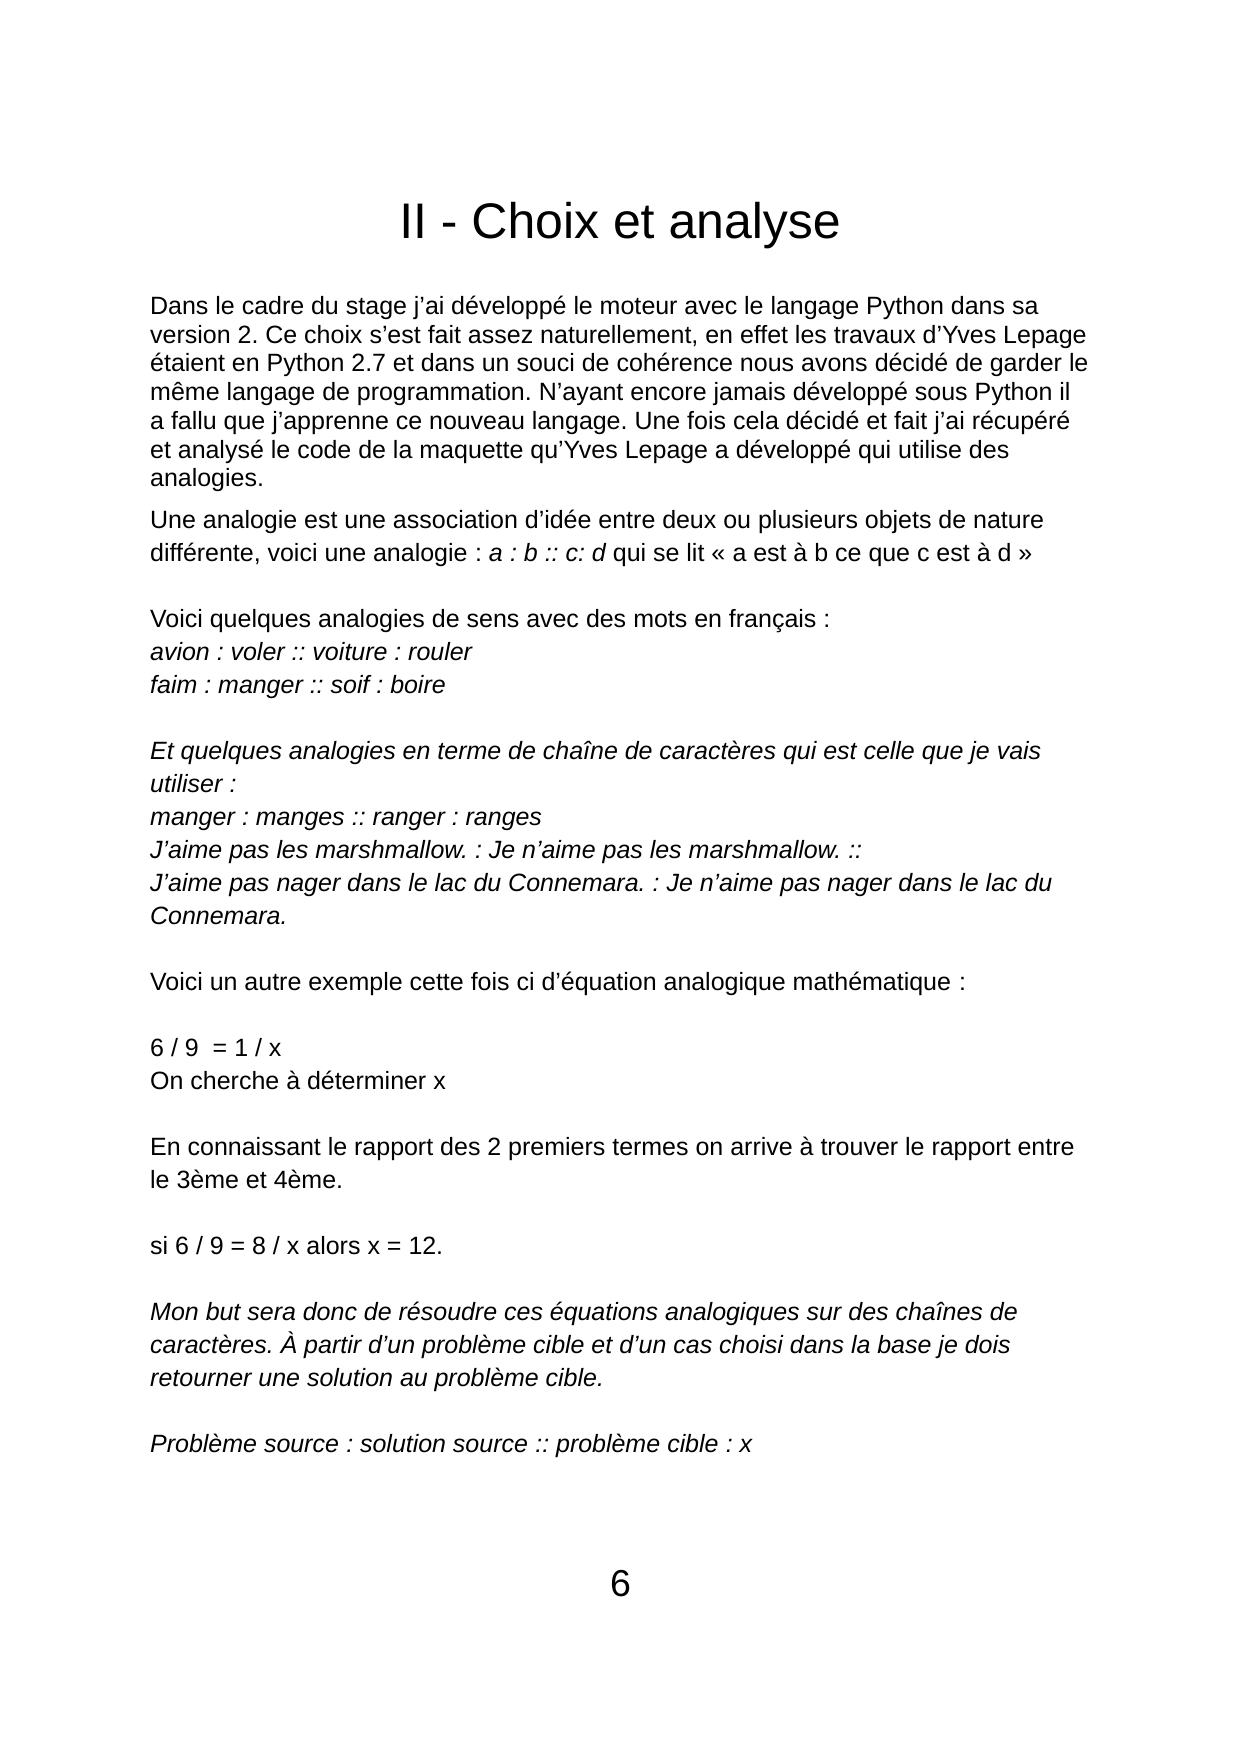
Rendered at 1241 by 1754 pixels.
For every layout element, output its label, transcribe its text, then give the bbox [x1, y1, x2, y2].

text En connaissant le rapport des 2 premiers termes on arrive à trouver le rapport entre le 3ème et 4ème. [150, 1132, 1090, 1194]
text faim : manger :: soif : boire [150, 670, 1090, 698]
subtitle Dans le cadre du stage j’ai développé le moteur avec le langage Python dans sa version 2. Ce choix s’est fait assez naturellement, en effet les travaux d’Yves Lepage étaient en Python 2.7 et dans un souci de cohérence nous avons décidé de garder le même langage de programmation. N’ayant encore jamais développé sous Python il a fallu que j’apprenne ce nouveau langage. Une fois cela décidé et fait j’ai récupéré et analysé le code de la maquette qu’Yves Lepage a développé qui utilise des analogies. [150, 291, 1090, 492]
text Une analogie est une association d’idée entre deux ou plusieurs objets de nature différente, voici une analogie : a : b :: c: d qui se lit « a est à b ce que c est à d » [150, 504, 1090, 566]
text J’aime pas nager dans le lac du Connemara. : Je n’aime pas nager dans le lac du Connemara. [150, 868, 1090, 929]
text 6 / 9 = 1 / x [150, 1033, 1090, 1062]
text Voici un autre exemple cette fois ci d’équation analogique mathématique : [150, 967, 1090, 996]
text Voici quelques analogies de sens avec des mots en français : [150, 604, 1090, 632]
text On cherche à déterminer x [150, 1066, 1090, 1095]
text J’aime pas les marshmallow. : Je n’aime pas les marshmallow. :: [150, 835, 1090, 863]
text Problème source : solution source :: problème cible : x [150, 1429, 1090, 1458]
text manger : manges :: ranger : ranges [150, 802, 1090, 831]
subtitle II - Choix et analyse [150, 192, 1090, 249]
text Mon but sera donc de résoudre ces équations analogiques sur des chaînes de caractères. À partir d’un problème cible et d’un cas choisi dans la base je dois retourner une solution au problème cible. [150, 1297, 1090, 1392]
text Et quelques analogies en terme de chaîne de caractères qui est celle que je vais utiliser : [150, 736, 1090, 797]
text avion : voler :: voiture : rouler [150, 637, 1090, 665]
text si 6 / 9 = 8 / x alors x = 12. [150, 1231, 1090, 1260]
